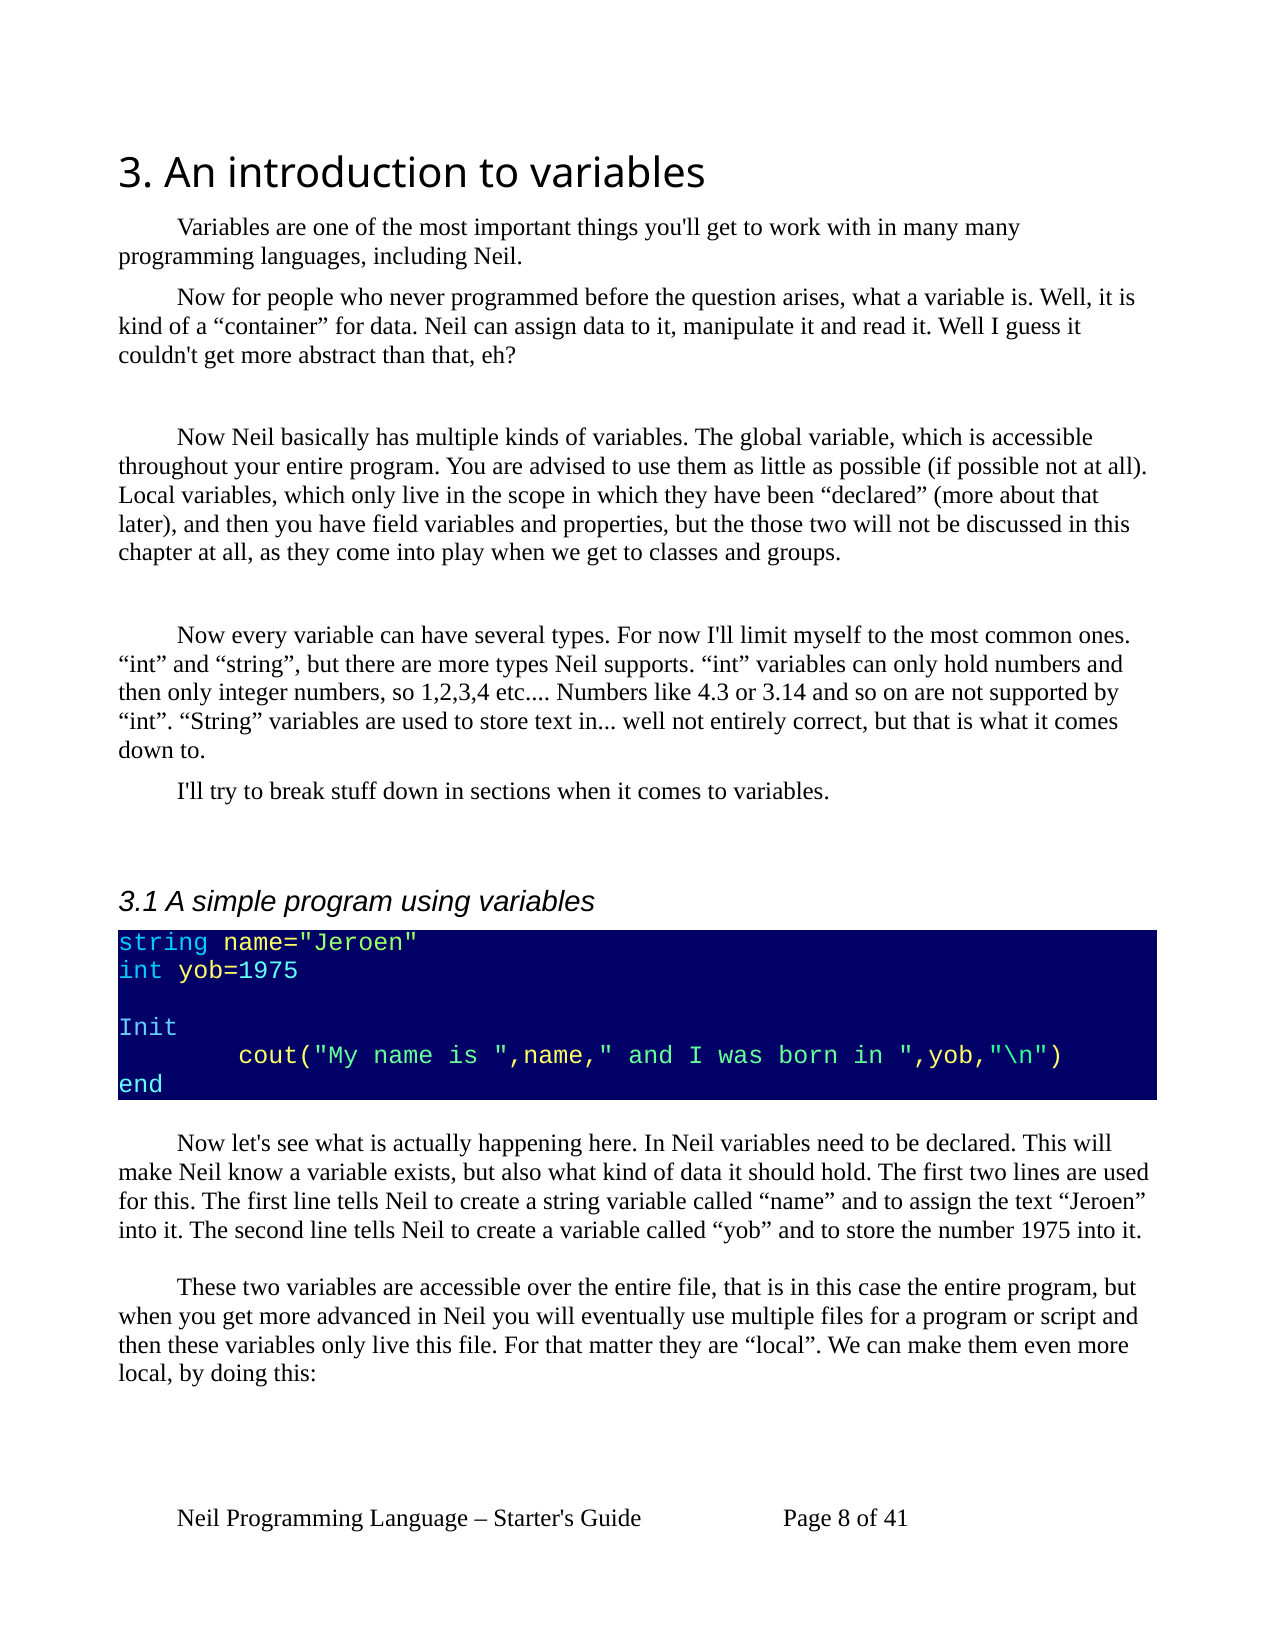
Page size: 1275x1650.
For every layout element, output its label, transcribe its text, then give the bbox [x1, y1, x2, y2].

text I'll try to break stuff down in sections when it comes to variables. [118, 776, 1157, 805]
text These two variables are accessible over the entire file, that is in this case the entire program, but when you get more advanced in Neil you will eventually use multiple files for a program or script and then these variables only live this file. For that matter they are “local”. We can make them even more local, by doing this: [118, 1272, 1157, 1387]
subtitle 3. An introduction to variables [118, 143, 1157, 200]
text Now for people who never programmed before the question arises, what a variable is. Well, it is kind of a “container” for data. Neil can assign data to it, manipulate it and read it. Well I guess it couldn't get more abstract than that, eh? [118, 282, 1157, 369]
text Now every variable can have several types. For now I'll limit myself to the most common ones. “int” and “string”, but there are more types Neil supports. “int” variables can only hold numbers and then only integer numbers, so 1,2,3,4 etc.... Numbers like 4.3 or 3.14 and so on are not supported by “int”. “String” variables are used to store text in... well not entirely correct, but that is what it comes down to. [118, 620, 1157, 764]
text cout("My name is ",name," and I was born in ",yob,"\n") [118, 1043, 1157, 1071]
text end [118, 1071, 1157, 1100]
subtitle 3.1 A simple program using variables [118, 884, 1157, 917]
text string name="Jeroen" [118, 930, 1157, 958]
text Init [118, 1015, 1157, 1043]
text Now Neil basically has multiple kinds of variables. The global variable, which is accessible throughout your entire program. You are advised to use them as little as possible (if possible not at all). Local variables, which only live in the scope in which they have been “declared” (more about that later), and then you have field variables and properties, but the those two will not be discussed in this chapter at all, as they come into play when we get to classes and groups. [118, 422, 1157, 566]
text Variables are one of the most important things you'll get to work with in many many programming languages, including Neil. [118, 212, 1157, 270]
text Now let's see what is actually happening here. In Neil variables need to be declared. This will make Neil know a variable exists, but also what kind of data it should hold. The first two lines are used for this. The first line tells Neil to create a string variable called “name” and to assign the text “Jeroen” into it. The second line tells Neil to create a variable called “yob” and to store the number 1975 into it. [118, 1128, 1157, 1243]
text int yob=1975 [118, 958, 1157, 986]
